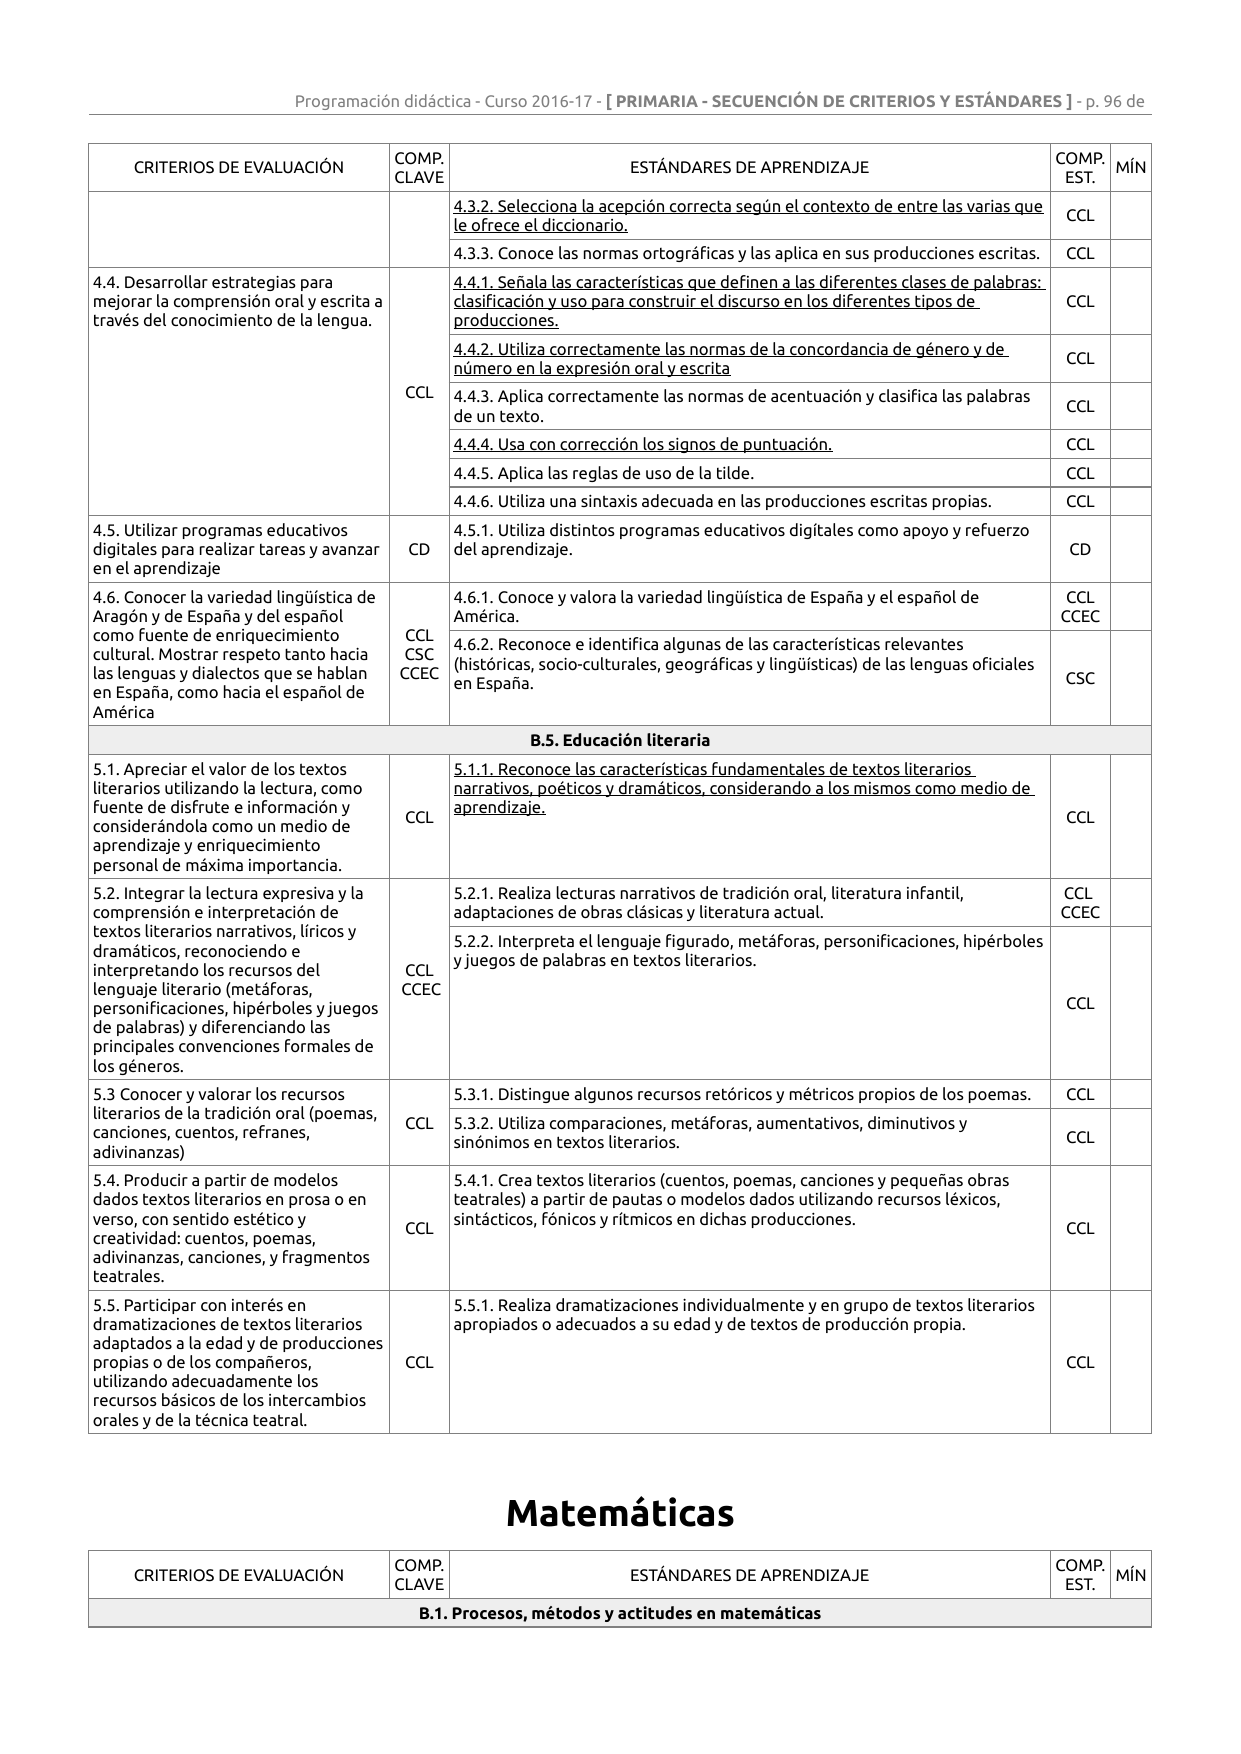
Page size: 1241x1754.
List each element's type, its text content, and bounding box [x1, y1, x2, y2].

table_cell [1111, 240, 1151, 267]
table_cell 5.3.2. Utiliza comparaciones, metáforas, aumentativos, diminutivos y sinónimos en textos literarios. [450, 1109, 1050, 1165]
table_cell 5.2. Integrar la lectura expresiva y la comprensión e interpretación de textos literarios narrativos, líricos y dramáticos, reconociendo e interpretando los recursos del lenguaje literario (metáforas, personificaciones, hipérboles y juegos de palabras) y diferenciando las principales convenciones formales de los géneros. [89, 879, 389, 1079]
table_header COMP. EST. [1051, 1551, 1110, 1598]
table_cell CCL [1051, 1166, 1110, 1290]
table_header CRITERIOS DE EVALUACIÓN [89, 1551, 389, 1598]
table_cell [1111, 383, 1151, 429]
table_cell CCL [1051, 383, 1110, 429]
table_cell [1111, 488, 1151, 515]
table_cell [390, 192, 449, 267]
table_cell 4.4. Desarrollar estrategias para mejorar la comprensión oral y escrita a través del conocimiento de la lengua. [89, 268, 389, 515]
table_header CRITERIOS DE EVALUACIÓN [89, 144, 389, 191]
table_header COMP. CLAVE [390, 144, 449, 191]
table_cell CCL [390, 755, 449, 878]
subtitle Matemáticas [88, 1490, 1152, 1533]
table_cell CCL [1051, 240, 1110, 267]
table_cell 4.4.2. Utiliza correctamente las normas de la concordancia de género y de número en la expresión oral y escrita [450, 335, 1050, 382]
table_cell 4.3.3. Conoce las normas ortográficas y las aplica en sus producciones escritas. [450, 240, 1050, 267]
table_cell CD [1051, 516, 1110, 582]
table_cell CCL [1051, 335, 1110, 382]
table_cell 4.4.3. Aplica correctamente las normas de acentuación y clasifica las palabras de un texto. [450, 383, 1050, 429]
table_cell [89, 192, 389, 267]
table_cell CCL CCEC [390, 879, 449, 1079]
table_cell [1111, 1166, 1151, 1290]
table_cell [1111, 583, 1151, 629]
table_cell 4.4.5. Aplica las reglas de uso de la tilde. [450, 459, 1050, 486]
table_cell 5.4.1. Crea textos literarios (cuentos, poemas, canciones y pequeñas obras teatrales) a partir de pautas o modelos dados utilizando recursos léxicos, sintácticos, fónicos y rítmicos en dichas producciones. [450, 1166, 1050, 1290]
table_cell 4.4.4. Usa con corrección los signos de puntuación. [450, 430, 1050, 458]
table_cell CCL [1051, 1291, 1110, 1433]
table_cell [1111, 927, 1151, 1079]
table_cell 4.5.1. Utiliza distintos programas educativos digítales como apoyo y refuerzo del aprendizaje. [450, 516, 1050, 582]
table_cell [1111, 192, 1151, 238]
table_cell CD [390, 516, 449, 582]
table_cell [1111, 755, 1151, 878]
table_cell CCL [1051, 927, 1110, 1079]
table_cell CCL [1051, 192, 1110, 238]
table_cell CCL [1051, 1080, 1110, 1108]
table_cell CCL [1051, 268, 1110, 334]
table_header ESTÁNDARES DE APRENDIZAJE [450, 1551, 1050, 1598]
table_cell 4.5. Utilizar programas educativos digitales para realizar tareas y avanzar en el aprendizaje [89, 516, 389, 582]
table_cell [1111, 430, 1151, 458]
table_cell CCL [390, 1080, 449, 1165]
table_cell 5.5.1. Realiza dramatizaciones individualmente y en grupo de textos literarios apropiados o adecuados a su edad y de textos de producción propia. [450, 1291, 1050, 1433]
table_cell [1111, 335, 1151, 382]
table_cell CCL [1051, 755, 1110, 878]
table_cell [1111, 1291, 1151, 1433]
table_cell [1111, 516, 1151, 582]
table_cell [1111, 879, 1151, 926]
table_cell 4.6.2. Reconoce e identifica algunas de las características relevantes (históricas, socio-culturales, geográficas y lingüísticas) de las lenguas oficiales en España. [450, 631, 1050, 725]
table_cell CCL [390, 1166, 449, 1290]
table_cell CCL CCEC [1051, 583, 1110, 629]
table_cell 4.6.1. Conoce y valora la variedad lingüística de España y el español de América. [450, 583, 1050, 629]
table_cell 5.1.1. Reconoce las características fundamentales de textos literarios narrativos, poéticos y dramáticos, considerando a los mismos como medio de aprendizaje. [450, 755, 1050, 878]
table_header ESTÁNDARES DE APRENDIZAJE [450, 144, 1050, 191]
table_cell CCL [1051, 430, 1110, 458]
table_header MÍN [1111, 1551, 1151, 1598]
table_cell 5.4. Producir a partir de modelos dados textos literarios en prosa o en verso, con sentido estético y creatividad: cuentos, poemas, adivinanzas, canciones, y fragmentos teatrales. [89, 1166, 389, 1290]
table_cell CCL CSC CCEC [390, 583, 449, 725]
table_cell 4.3.2. Selecciona la acepción correcta según el contexto de entre las varias que le ofrece el diccionario. [450, 192, 1050, 238]
table_cell CCL [390, 268, 449, 515]
table_header COMP. EST. [1051, 144, 1110, 191]
table_cell 5.1. Apreciar el valor de los textos literarios utilizando la lectura, como fuente de disfrute e información y considerándola como un medio de aprendizaje y enriquecimiento personal de máxima importancia. [89, 755, 389, 878]
table_cell [1111, 1109, 1151, 1165]
table_cell 5.2.1. Realiza lecturas narrativos de tradición oral, literatura infantil, adaptaciones de obras clásicas y literatura actual. [450, 879, 1050, 926]
table_cell CCL [1051, 459, 1110, 486]
table_cell B.5. Educación literaria [89, 726, 1151, 754]
table_cell 5.3 Conocer y valorar los recursos literarios de la tradición oral (poemas, canciones, cuentos, refranes, adivinanzas) [89, 1080, 389, 1165]
table_cell 5.3.1. Distingue algunos recursos retóricos y métricos propios de los poemas. [450, 1080, 1050, 1108]
table_header COMP. CLAVE [390, 1551, 449, 1598]
table_cell CCL [1051, 1109, 1110, 1165]
table_cell CSC [1051, 631, 1110, 725]
table_cell 4.6. Conocer la variedad lingüística de Aragón y de España y del español como fuente de enriquecimiento cultural. Mostrar respeto tanto hacia las lenguas y dialectos que se hablan en España, como hacia el español de América [89, 583, 389, 725]
table_cell [1111, 631, 1151, 725]
table_header MÍN [1111, 144, 1151, 191]
table_cell 5.2.2. Interpreta el lenguaje figurado, metáforas, personificaciones, hipérboles y juegos de palabras en textos literarios. [450, 927, 1050, 1079]
table_cell [1111, 268, 1151, 334]
table_cell [1111, 1080, 1151, 1108]
table_cell 5.5. Participar con interés en dramatizaciones de textos literarios adaptados a la edad y de producciones propias o de los compañeros, utilizando adecuadamente los recursos básicos de los intercambios orales y de la técnica teatral. [89, 1291, 389, 1433]
table_cell 4.4.6. Utiliza una sintaxis adecuada en las producciones escritas propias. [450, 488, 1050, 515]
table_cell 4.4.1. Señala las características que definen a las diferentes clases de palabras: clasificación y uso para construir el discurso en los diferentes tipos de producciones. [450, 268, 1050, 334]
table_cell CCL CCEC [1051, 879, 1110, 926]
table_cell B.1. Procesos, métodos y actitudes en matemáticas [89, 1599, 1151, 1626]
table_cell [1111, 459, 1151, 486]
table_cell CCL [1051, 488, 1110, 515]
table_cell CCL [390, 1291, 449, 1433]
